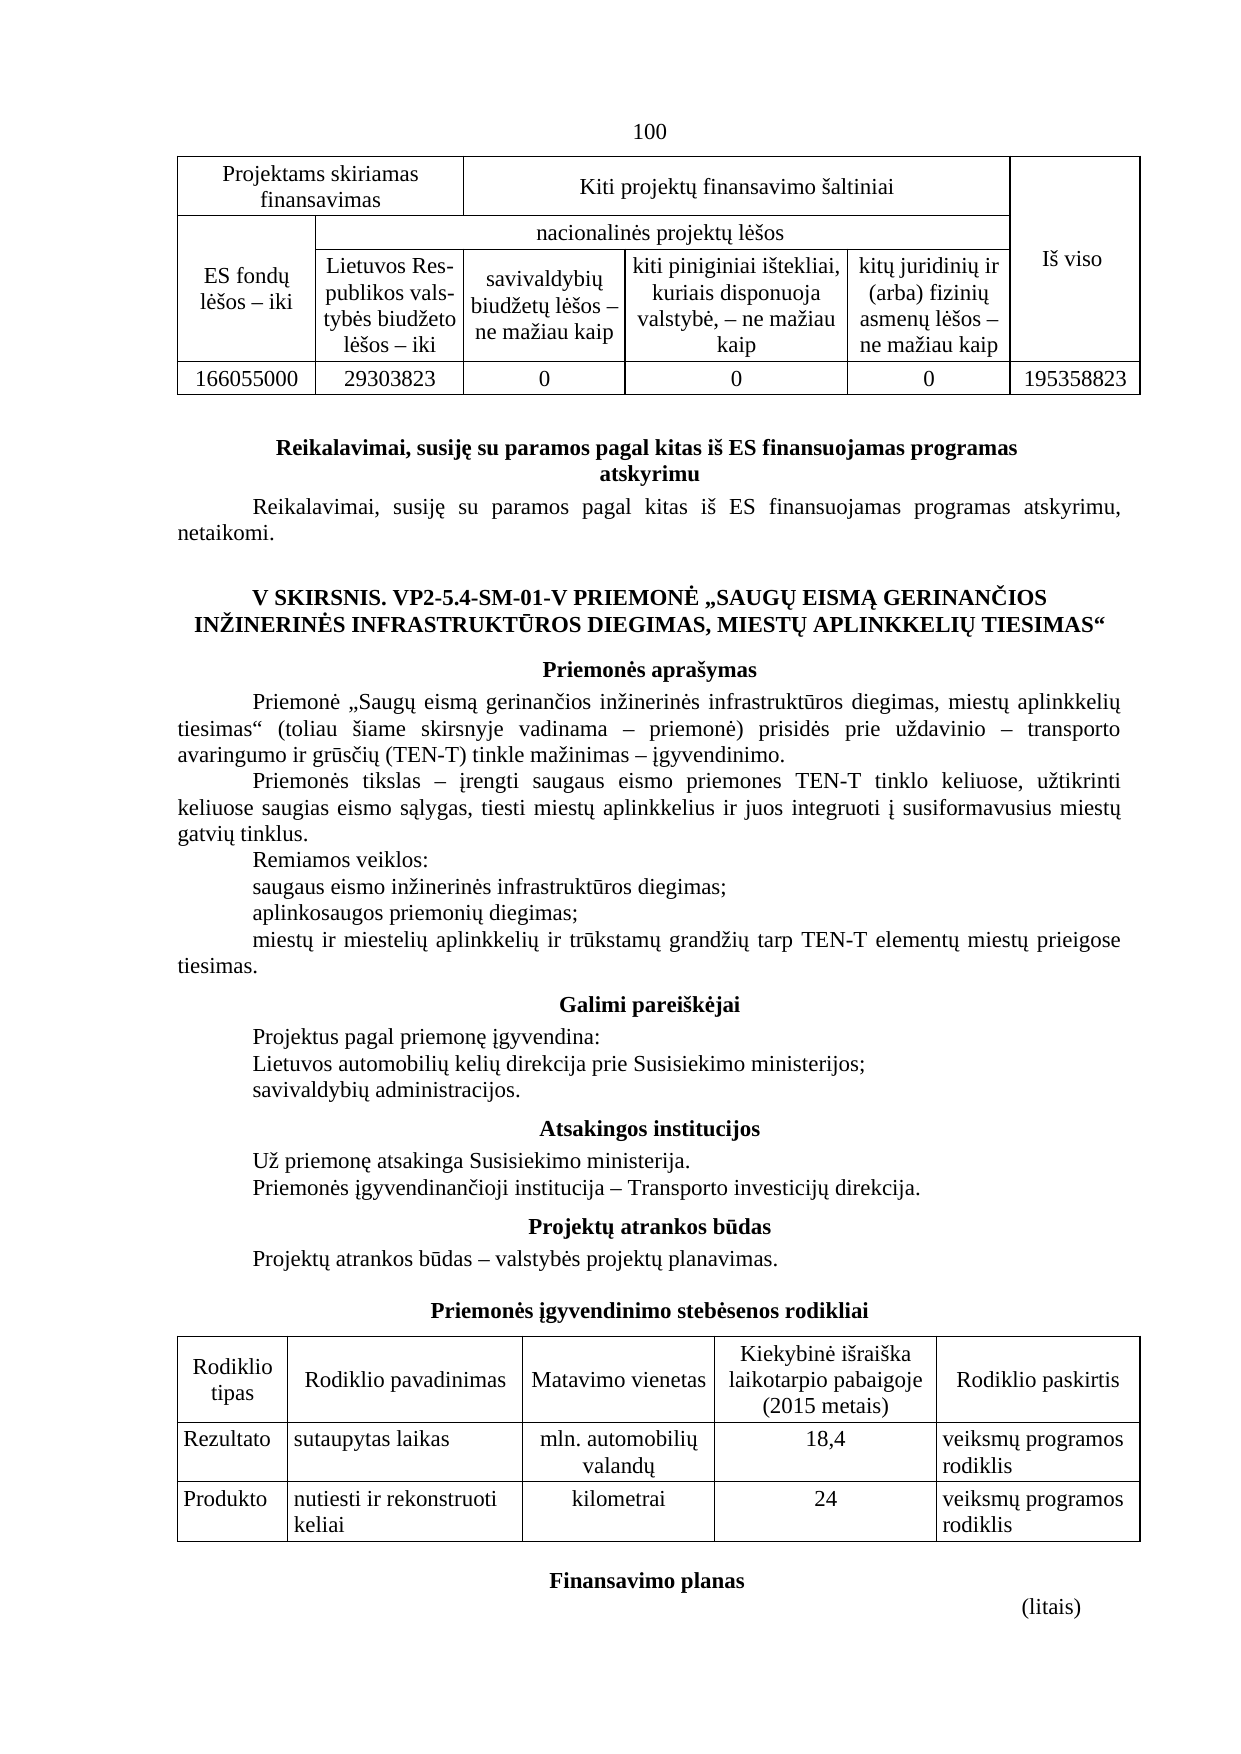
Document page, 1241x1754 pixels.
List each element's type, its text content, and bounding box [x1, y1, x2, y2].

text Projektų atrankos būdas [177, 1213, 1122, 1239]
table_cell kitų juridinių ir (arba) fizinių asmenų lėšos – ne mažiau kaip [848, 250, 1009, 361]
table_cell 0 [626, 362, 847, 394]
table_header Kiekybinė išraiška laikotarpio pabaigoje (2015 metais) [715, 1337, 936, 1422]
table_cell sutaupytas laikas [288, 1423, 522, 1481]
table_cell 24 [715, 1482, 936, 1541]
table_cell Lietuvos Res­publikos vals­tybės biudžeto lėšos – iki [316, 250, 463, 361]
text savivaldybių administracijos. [177, 1076, 1122, 1102]
text Finansavimo planas [177, 1567, 1122, 1593]
text Reikalavimai, susiję su paramos pagal kitas iš ES finansuojamas programas atskyrimu, netaikomi. [177, 493, 1122, 546]
text Priemonė „Saugų eismą gerinančios inžinerinės infrastruktūros diegimas, miestų aplinkkelių tiesimas“ (toliau šiame skirsnyje vadinama – priemonė) prisidės prie uždavinio – transporto avaringumo ir grūsčių (TEN-T) tinkle mažinimas – įgyvendinimo. [177, 688, 1122, 767]
text miestų ir miestelių aplinkkelių ir trūkstamų grandžių tarp TEN-T elementų miestų prieigose tiesimas. [177, 926, 1122, 978]
table_header Rodiklio pavadinimas [288, 1337, 522, 1422]
text Priemonės tikslas – įrengti saugaus eismo priemones TEN-T tinklo keliuose, užtikrinti keliuose saugias eismo sąlygas, tiesti miestų aplinkkelius ir juos integruoti į susiformavusius miestų gatvių tinklus. [177, 767, 1122, 847]
text Priemonės įgyvendinimo stebėsenos rodikliai [177, 1297, 1122, 1323]
table_cell 195358823 [1011, 362, 1139, 394]
table_cell 18,4 [715, 1423, 936, 1481]
table_cell savivaldybių biudžetų lėšos – ne mažiau kaip [464, 250, 624, 361]
text Atsakingos institucijos [177, 1115, 1122, 1141]
text saugaus eismo inžinerinės infrastruktūros diegimas; [177, 873, 1122, 899]
text Remiamos veiklos: [177, 847, 1122, 873]
text (litais) [158, 1593, 1081, 1619]
text aplinkosaugos priemonių diegimas; [177, 899, 1122, 926]
table_header Projektams skiriamas finansavimas [178, 157, 463, 215]
table_cell nutiesti ir rekonstruoti keliai [288, 1482, 522, 1541]
table_header Iš viso [1011, 157, 1139, 361]
table_cell mln. automobilių valandų [523, 1423, 714, 1481]
table_cell kiti piniginiai ištekliai, kuriais disponuoja valstybė, – ne mažiau kaip [626, 250, 847, 361]
table_cell 0 [848, 362, 1009, 394]
table_header Rodiklio paskirtis [937, 1337, 1139, 1422]
table_header Rodiklio tipas [178, 1337, 287, 1422]
text Už priemonę atsakinga Susisiekimo ministerija. [177, 1148, 1122, 1174]
text Priemonės aprašymas [177, 656, 1122, 682]
text Priemonės įgyvendinančioji institucija – Transporto investicijų direkcija. [177, 1174, 1122, 1200]
text Galimi pareiškėjai [177, 991, 1122, 1017]
text Projektus pagal priemonę įgyvendina: [177, 1023, 1122, 1050]
text Projektų atrankos būdas – valstybės projektų planavimas. [177, 1245, 1122, 1272]
table_cell 29303823 [316, 362, 463, 394]
table_cell kilometrai [523, 1482, 714, 1541]
table_cell veiksmų programos rodiklis [937, 1423, 1139, 1481]
table_cell nacionalinės projektų lėšos [316, 216, 1009, 248]
table_cell 0 [464, 362, 624, 394]
subtitle V SKIRSNIS. VP2-5.4-SM-01-V priemonė „saugų eismą gerinančios inžinerinės infrastruktūros diegimas, miestų aplinkkelių tiesimas“ [177, 584, 1122, 637]
text Reikalavimai, susiję su paramos pagal kitas iš ES finansuojamas programas atskyrimu [177, 407, 1122, 487]
table_cell ES fondų lėšos – iki [178, 216, 315, 361]
table_cell 166055000 [178, 362, 315, 394]
table_cell Produkto [178, 1482, 287, 1541]
table_header Matavimo vienetas [523, 1337, 714, 1422]
table_cell Rezultato [178, 1423, 287, 1481]
table_cell veiksmų programos rodiklis [937, 1482, 1139, 1541]
text Lietuvos automobilių kelių direkcija prie Susisiekimo ministerijos; [177, 1050, 1122, 1076]
table_header Kiti projektų finansavimo šaltiniai [464, 157, 1009, 215]
